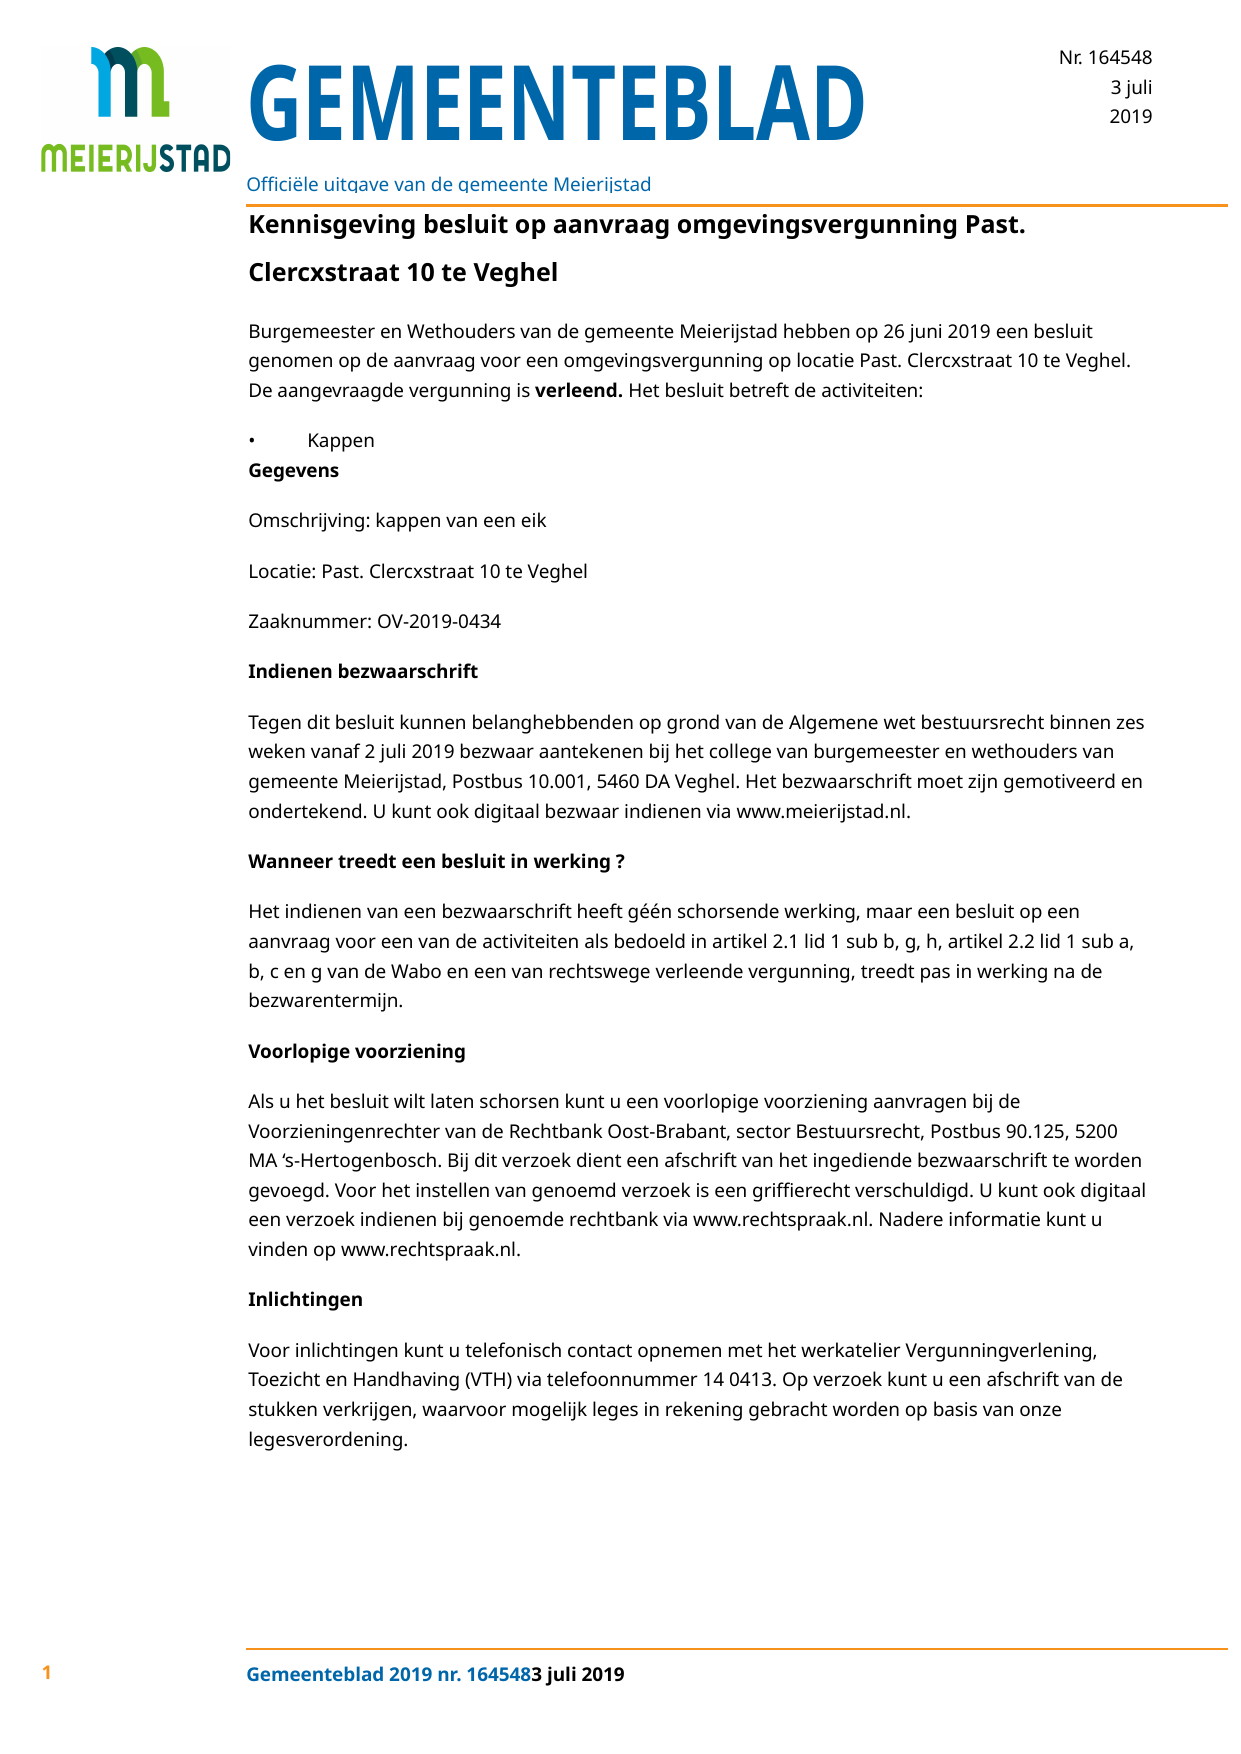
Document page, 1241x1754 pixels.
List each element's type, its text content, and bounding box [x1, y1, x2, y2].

text Gegevens [248, 457, 1152, 483]
text Het indienen van een bezwaarschrift heeft géén schorsende werking, maar een besluit op een aanvraag voor een van de activiteiten als bedoeld in artikel 2.1 lid 1 sub b, g, h, artikel 2.2 lid 1 sub a, b, c en g van de Wabo en een van rechtswege verleende vergunning, treedt pas in werking na de bezwarentermijn. [248, 899, 1152, 1013]
text Tegen dit besluit kunnen belanghebbenden op grond van de Algemene wet bestuursrecht binnen zes weken vanaf 2 juli 2019 bezwaar aantekenen bij het college van burgemeester en wethouders van gemeente Meierijstad, Postbus 10.001, 5460 DA Veghel. Het bezwaarschrift moet zijn gemotiveerd en ondertekend. U kunt ook digitaal bezwaar indienen via www.meierijstad.nl. [248, 709, 1152, 824]
text Voorlopige voorziening [248, 1038, 1152, 1064]
text Als u het besluit wilt laten schorsen kunt u een voorlopige voorziening aanvragen bij de Voorzieningenrechter van de Rechtbank Oost-Brabant, sector Bestuursrecht, Postbus 90.125, 5200 MA ‘s-Hertogenbosch. Bij dit verzoek dient een afschrift van het ingediende bezwaarschrift te worden gevoegd. Voor het instellen van genoemd verzoek is een griffierecht verschuldigd. U kunt ook digitaal een verzoek indienen bij genoemde rechtbank via www.rechtspraak.nl. Nadere informatie kunt u vinden op www.rechtspraak.nl. [248, 1088, 1152, 1262]
text Zaaknummer: OV-2019-0434 [248, 608, 1152, 634]
text Burgemeester en Wethouders van de gemeente Meierijstad hebben op 26 juni 2019 een besluit genomen op de aanvraag voor een omgevingsvergunning op locatie Past. Clercxstraat 10 te Veghel. De aangevraagde vergunning is verleend. Het besluit betreft de activiteiten: [248, 318, 1152, 403]
text Voor inlichtingen kunt u telefonisch contact opnemen met het werkatelier Vergunningverlening, Toezicht en Handhaving (VTH) via telefoonnummer 14 0413. Op verzoek kunt u een afschrift van de stukken verkrijgen, waarvoor mogelijk leges in rekening gebracht worden op basis van onze legesverordening. [248, 1337, 1152, 1452]
text Locatie: Past. Clercxstraat 10 te Veghel [248, 558, 1152, 584]
text Kennisgeving besluit op aanvraag omgevingsvergunning Past. Clercxstraat 10 te Veghel [248, 207, 1152, 288]
list Kappen [248, 427, 1152, 453]
text Inlichtingen [248, 1287, 1152, 1312]
text Indienen bezwaarschrift [248, 659, 1152, 684]
picture [41, 47, 231, 172]
text Wanneer treedt een besluit in werking ? [248, 848, 1152, 874]
text Omschrijving: kappen van een eik [248, 507, 1152, 533]
